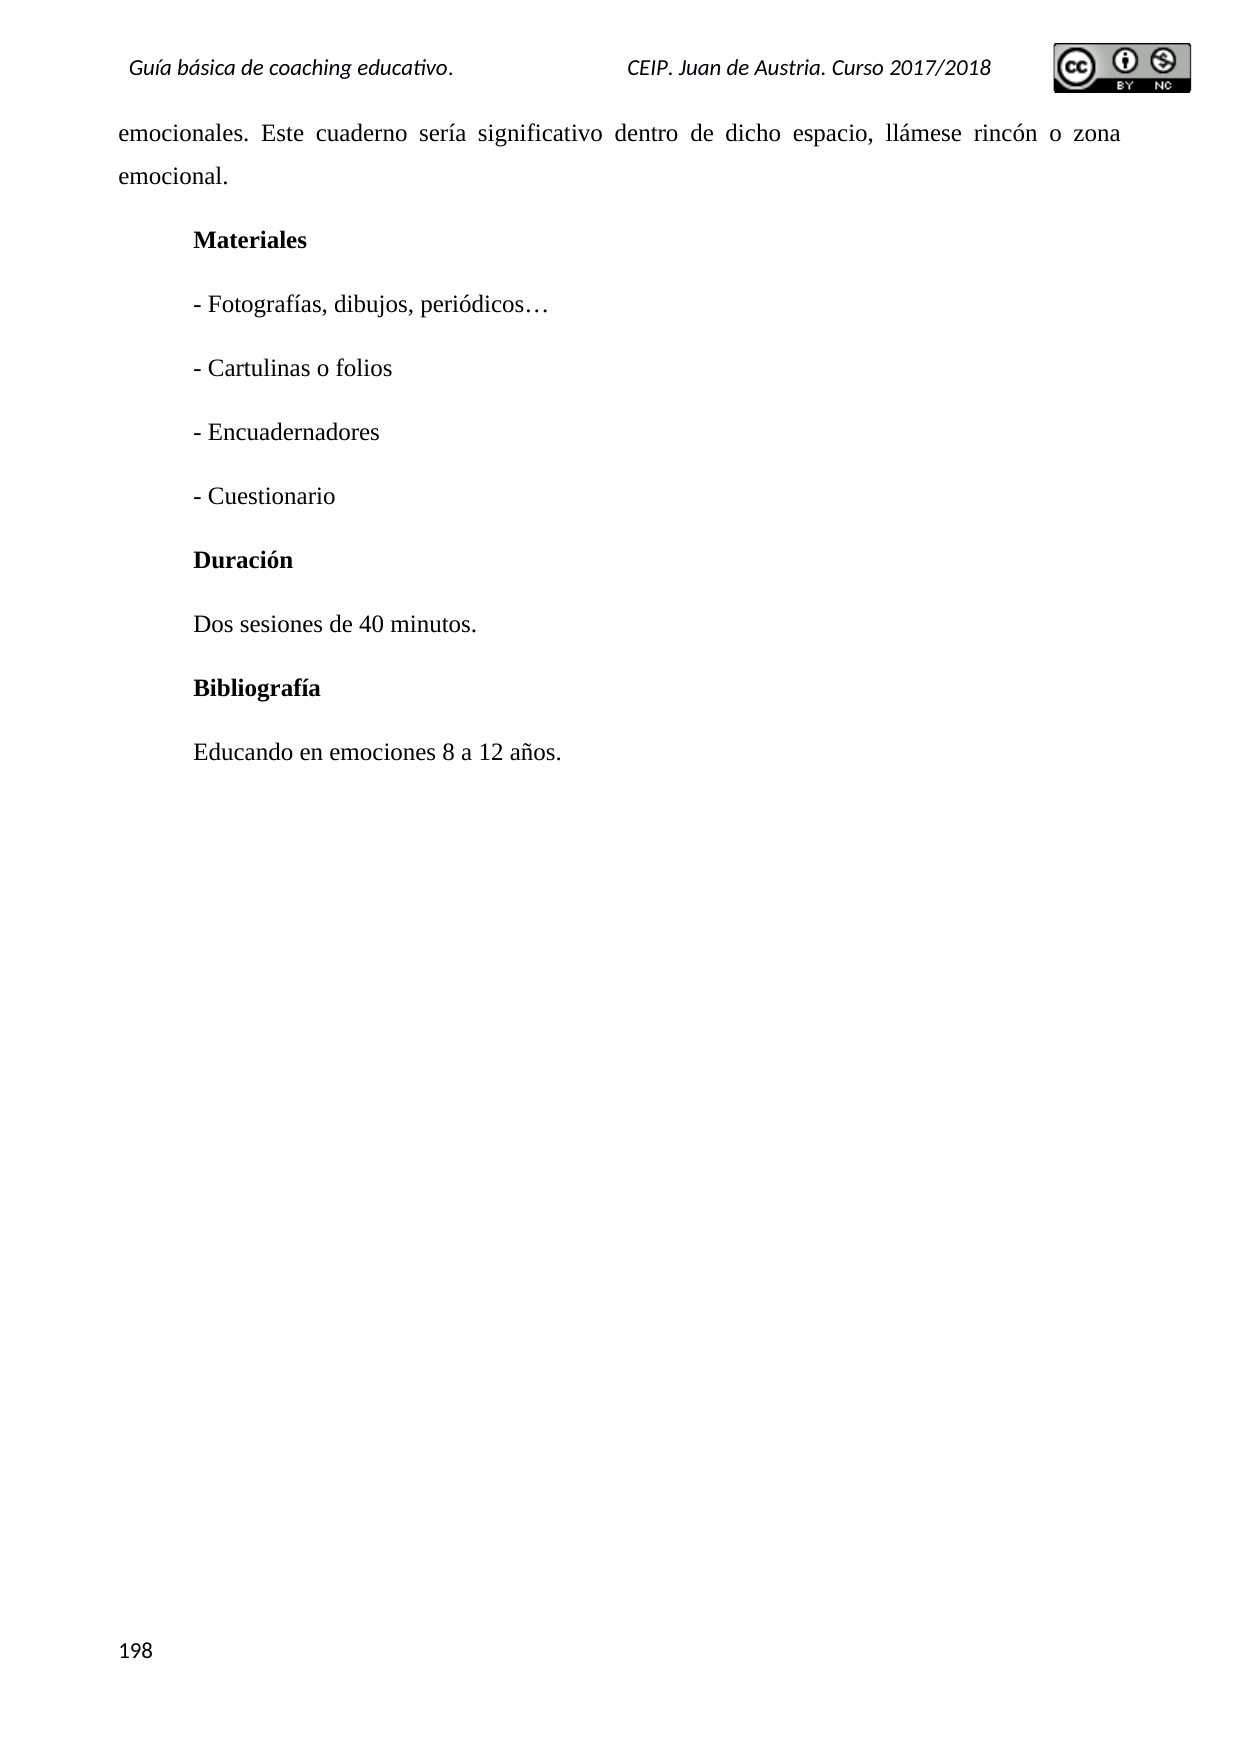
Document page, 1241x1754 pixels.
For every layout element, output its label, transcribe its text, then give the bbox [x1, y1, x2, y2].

text - Cartulinas o folios [118, 353, 1122, 382]
text Materiales [118, 225, 1122, 254]
picture [1053, 43, 1192, 93]
text Educando en emociones 8 a 12 años. [118, 737, 1122, 766]
text - Cuestionario [118, 481, 1122, 510]
text Duración [118, 545, 1122, 574]
text Bibliografía [118, 673, 1122, 702]
text Dos sesiones de 40 minutos. [118, 609, 1122, 638]
text - Fotografías, dibujos, periódicos… [118, 289, 1122, 318]
text emocionales. Este cuaderno sería significativo dentro de dicho espacio, llámese rincón o zona emocional. [118, 118, 1122, 190]
text - Encuadernadores [118, 417, 1122, 446]
